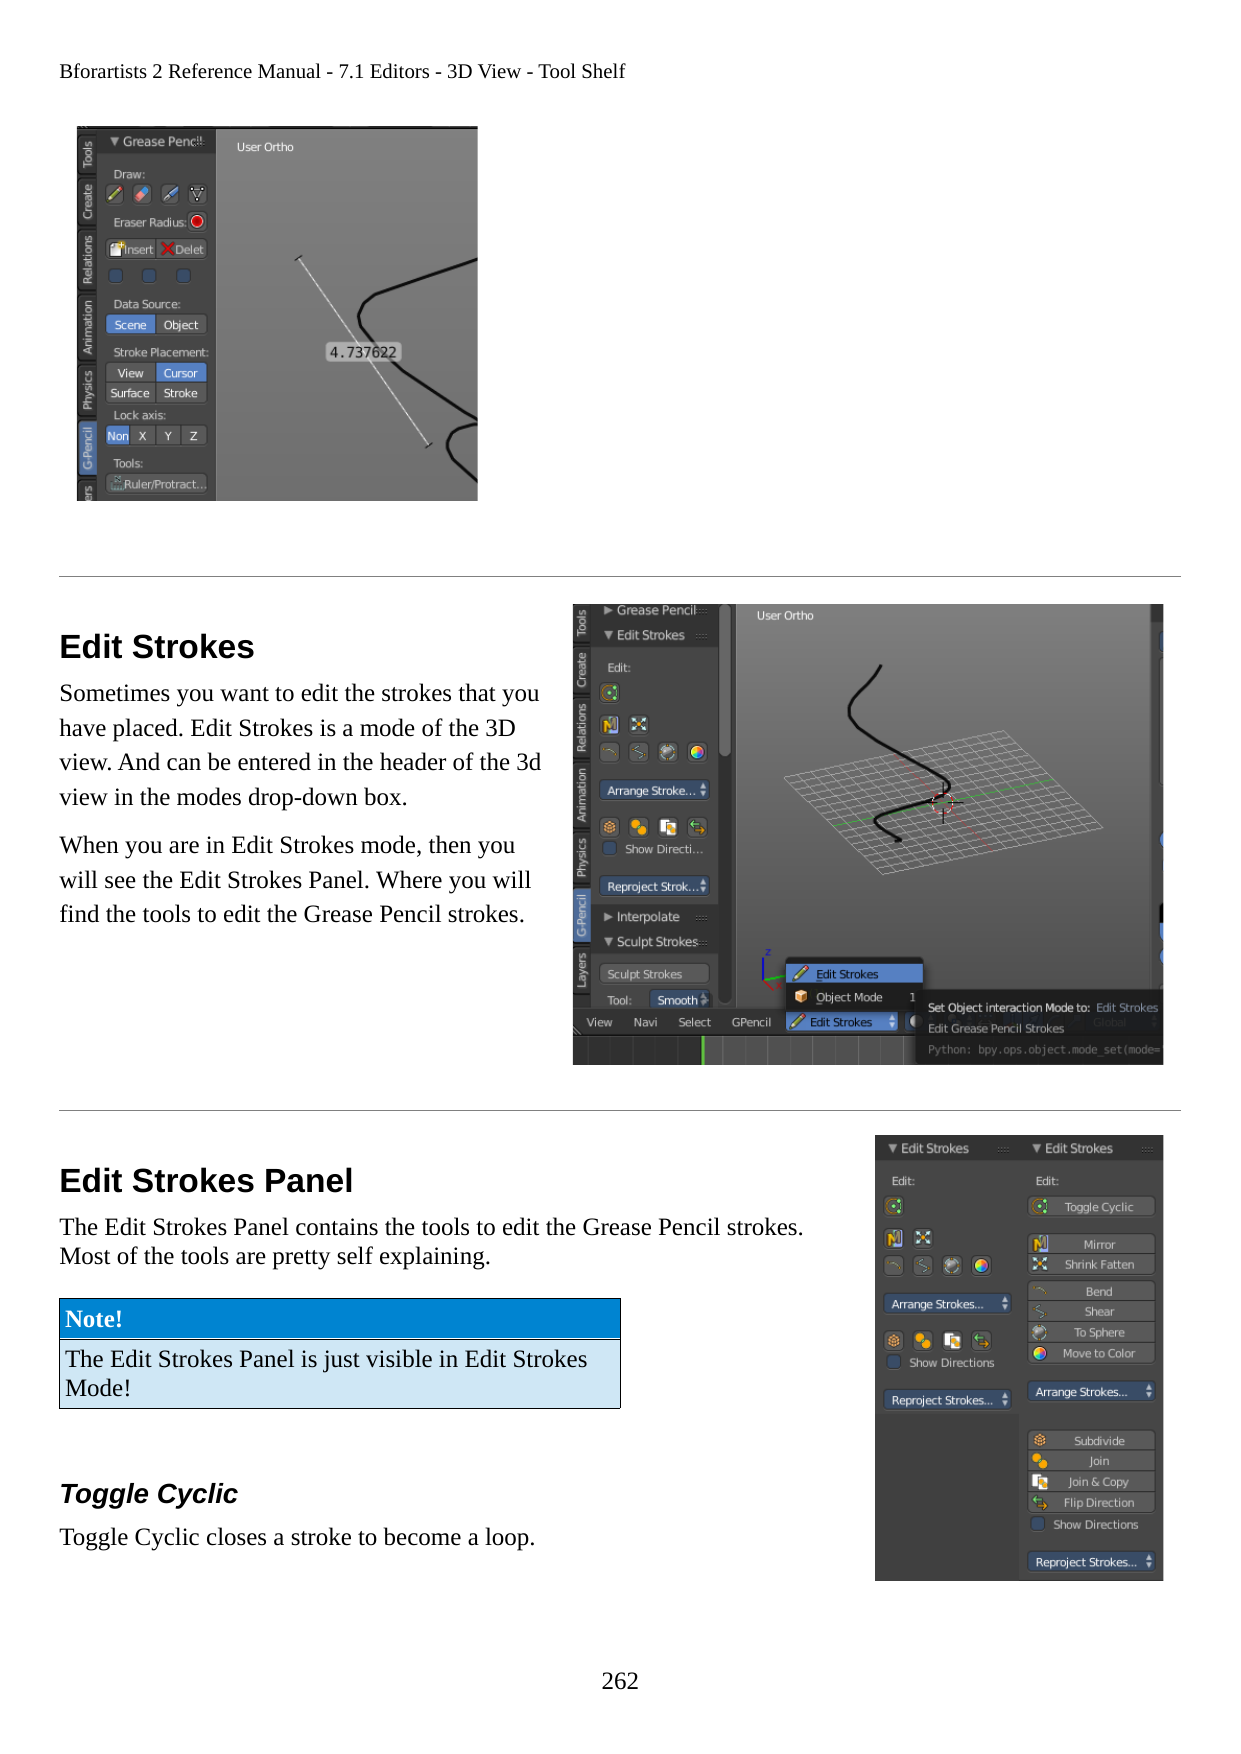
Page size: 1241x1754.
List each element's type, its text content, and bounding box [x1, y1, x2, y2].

text The Edit Strokes Panel contains the tools to edit the Grease Pencil strokes. Most of the tools are pretty self explaining. [59, 1212, 875, 1269]
text Toggle Cyclic closes a stroke to become a loop. [59, 1522, 875, 1551]
subtitle [1164, 1478, 1181, 1509]
picture [875, 1135, 1164, 1581]
table_header Note! [60, 1299, 620, 1338]
subtitle Edit Strokes [59, 627, 572, 666]
text When you are in Edit Strokes mode, then you will see the Edit Strokes Panel. Where you will find the tools to edit the Grease Pencil strokes. [59, 831, 572, 928]
text Sometimes you want to edit the strokes that you have placed. Edit Strokes is a mode of the 3D view. And can be entered in the header of the 3d view in the modes drop-down box. [59, 678, 572, 810]
table_cell The Edit Strokes Panel is just visible in Edit Strokes Mode! [60, 1340, 620, 1408]
subtitle [1164, 1161, 1181, 1199]
picture [572, 604, 1164, 1065]
subtitle [1164, 627, 1181, 666]
subtitle Toggle Cyclic [59, 1478, 875, 1509]
picture [76, 126, 478, 501]
subtitle Edit Strokes Panel [59, 1161, 875, 1199]
